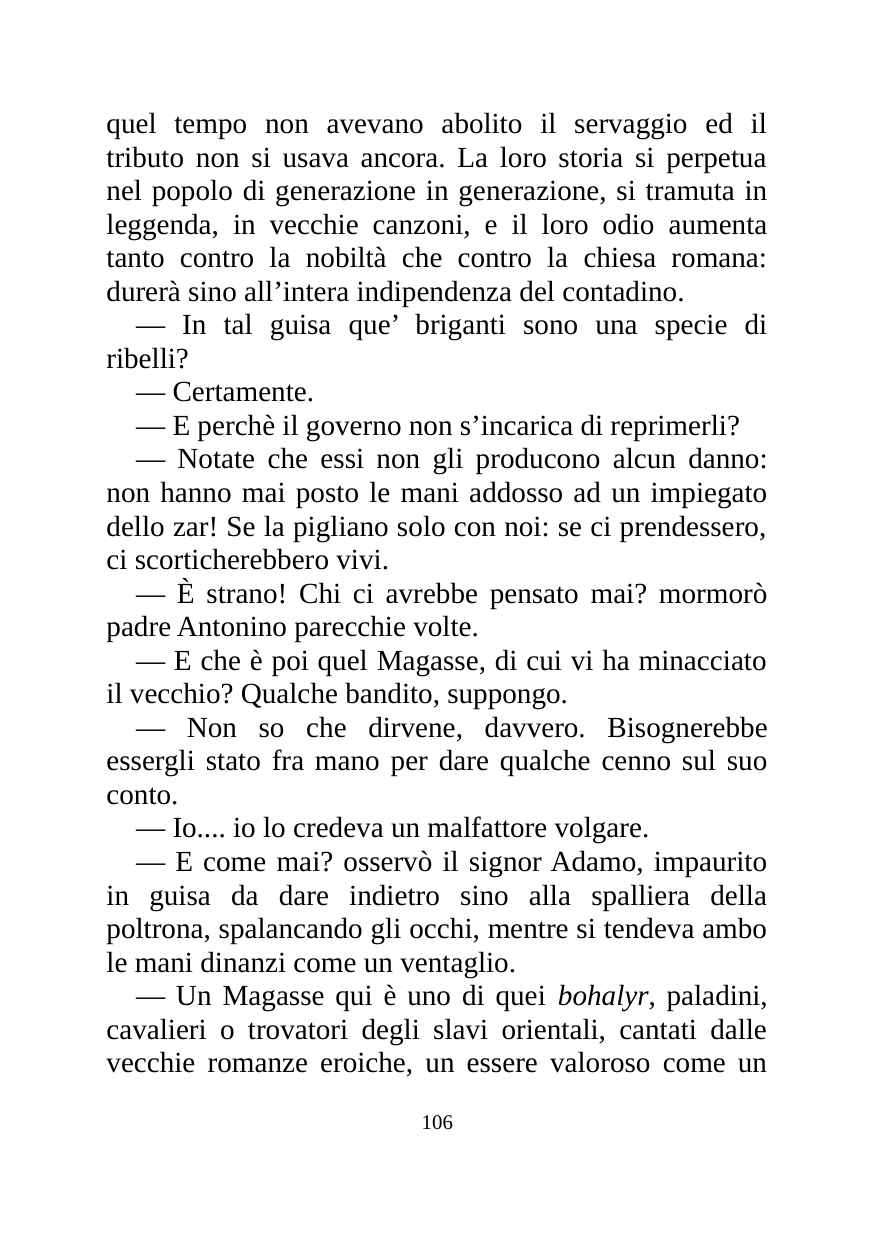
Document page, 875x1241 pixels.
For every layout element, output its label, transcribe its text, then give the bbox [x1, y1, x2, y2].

text — Io.... io lo credeva un malfattore volgare. [106, 811, 768, 844]
text — Non so che dirvene, davvero. Bisognerebbe essergli stato fra mano per dare qualche cenno sul suo conto. [106, 710, 768, 811]
text — In tal guisa que’ briganti sono una specie di ribelli? [106, 307, 768, 374]
text — E come mai? osservò il signor Adamo, impaurito in guisa da dare indietro sino alla spalliera della poltrona, spalancando gli occhi, mentre si tendeva ambo le mani dinanzi come un ventaglio. [106, 844, 768, 978]
text — È strano! Chi ci avrebbe pensato mai? mormorò padre Antonino parecchie volte. [106, 576, 768, 643]
text quel tempo non avevano abolito il servaggio ed il tributo non si usava ancora. La loro storia si perpetua nel popolo di generazione in generazione, si tramuta in leggenda, in vecchie canzoni, e il loro odio aumenta tanto contro la nobiltà che contro la chiesa romana: durerà sino all’intera indipendenza del contadino. [106, 106, 768, 307]
text — Notate che essi non gli producono alcun danno: non hanno mai posto le mani addosso ad un impiegato dello zar! Se la pigliano solo con noi: se ci prendessero, ci scorticherebbero vivi. [106, 442, 768, 576]
text — E perchè il governo non s’incarica di reprimerli? [106, 408, 768, 442]
text — Certamente. [106, 374, 768, 408]
text — E che è poi quel Magasse, di cui vi ha minacciato il vecchio? Qualche bandito, suppongo. [106, 643, 768, 710]
text — Un Magasse qui è uno di quei bohalyr, paladini, cavalieri o trovatori degli slavi orientali, cantati dalle vecchie romanze eroiche, un essere valoroso come un [106, 978, 768, 1079]
